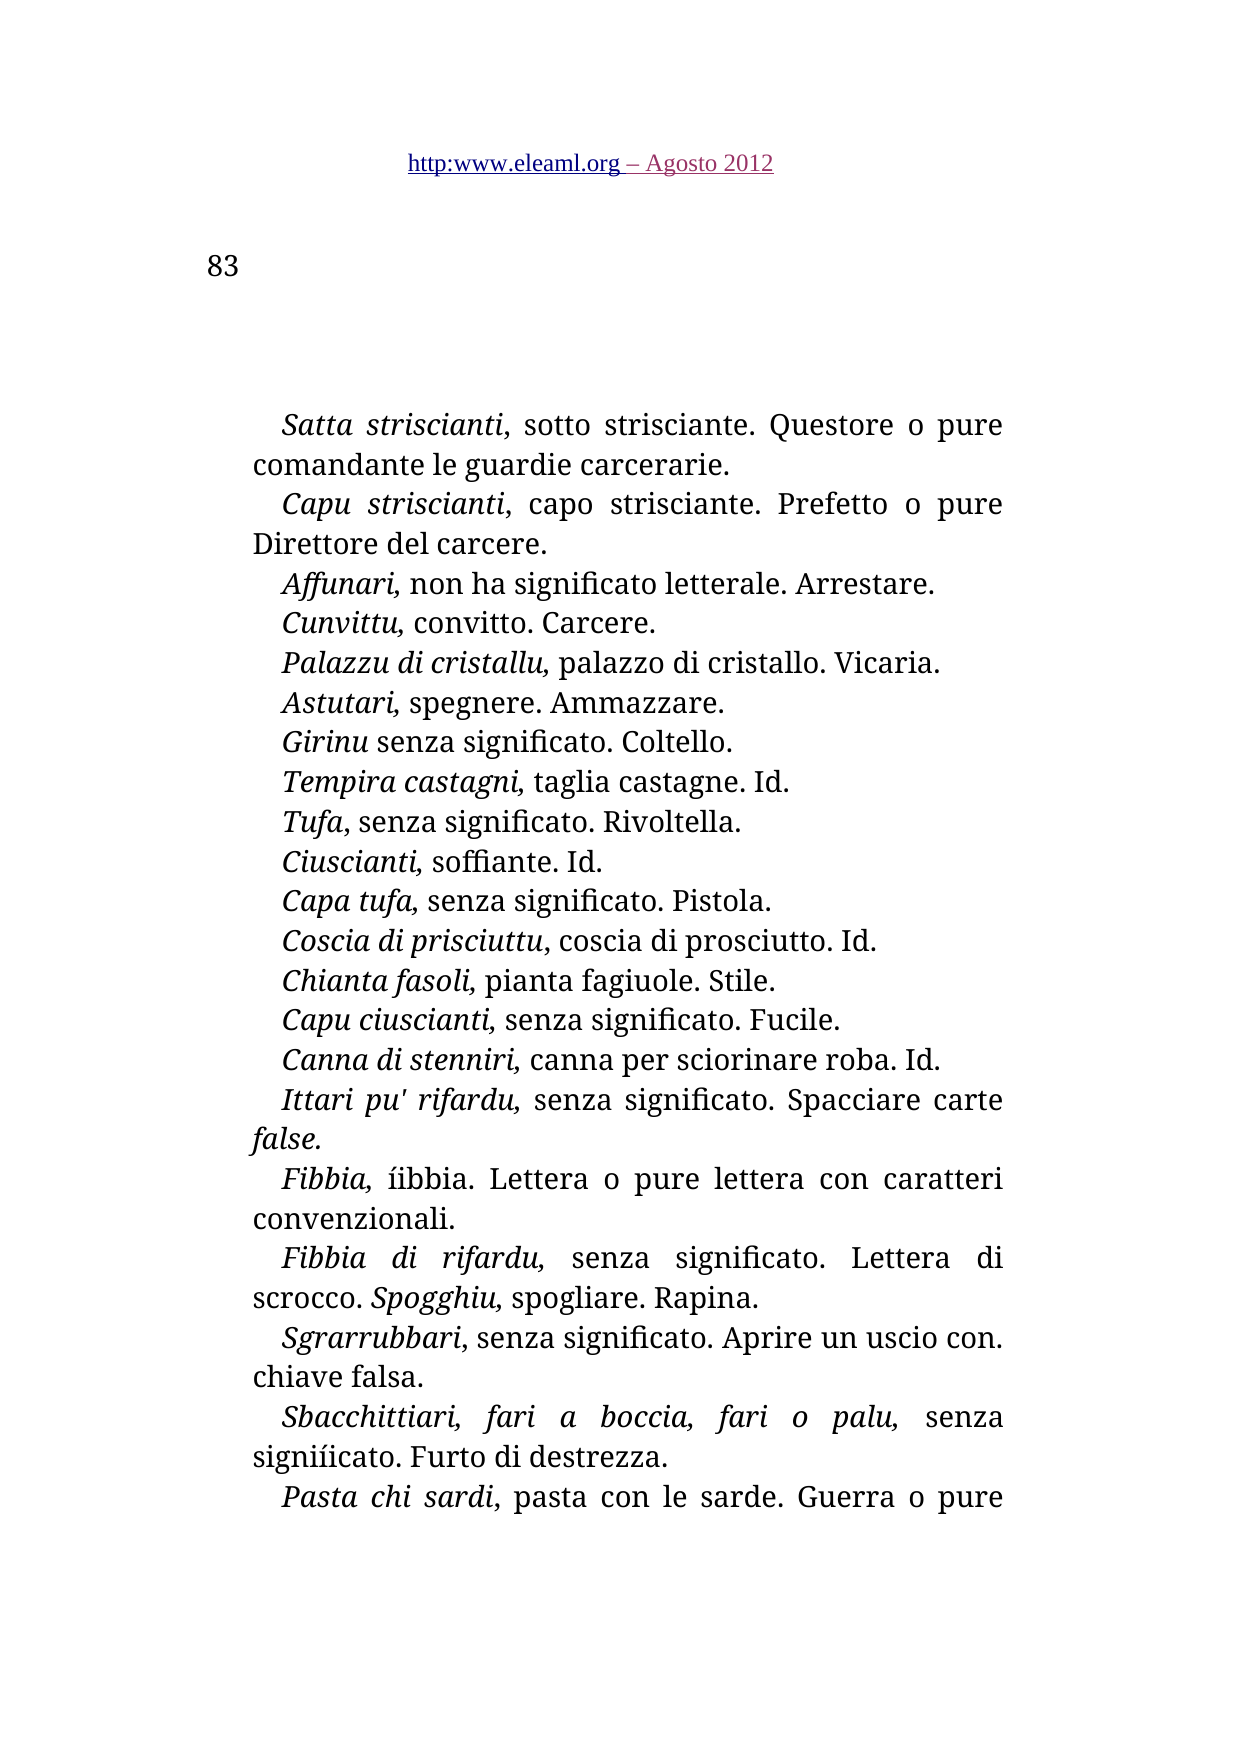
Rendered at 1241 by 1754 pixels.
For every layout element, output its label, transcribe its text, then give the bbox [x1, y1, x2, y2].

text Girinu senza significato. Coltello. [252, 722, 1004, 761]
text Ittari pu' rifardu, senza significato. Spacciare carte false. [252, 1079, 1004, 1158]
text Fibbia, íibbia. Lettera o pure lettera con caratteri convenzionali. [252, 1158, 1004, 1238]
text Sbacchittiari, fari a boccia, fari o palu, senza signiíicato. Furto di destrezza. [252, 1396, 1004, 1476]
text Cunvittu, convitto. Carcere. [252, 603, 1004, 642]
text Capu ciuscianti, senza significato. Fucile. [252, 999, 1004, 1039]
text Pasta chi sardi, pasta con le sarde. Guerra o pure [252, 1476, 1004, 1516]
text Capu striscianti, capo strisciante. Prefetto o pure Direttore del carcere. [252, 484, 1004, 563]
text Fibbia di rifardu, senza significato. Lettera di scrocco. Spogghiu, spogliare. Rapina. [252, 1238, 1004, 1317]
text Chianta fasoli, pianta fagiuole. Stile. [252, 960, 1004, 999]
text Canna di stenniri, canna per sciorinare roba. Id. [252, 1039, 1004, 1079]
text Affunari, non ha significato letterale. Arrestare. [252, 563, 1004, 603]
text Ciuscianti, soffiante. Id. [252, 841, 1004, 881]
text Satta striscianti, sotto strisciante. Questore o pure comandante le guardie carcerarie. [252, 404, 1004, 484]
text Sgrarrubbari, senza significato. Aprire un uscio con. chiave falsa. [252, 1317, 1004, 1396]
text Capa tufa, senza significato. Pistola. [252, 881, 1004, 920]
text Tufa, senza significato. Rivoltella. [252, 801, 1004, 841]
text Palazzu di cristallu, palazzo di cristallo. Vicaria. [252, 642, 1004, 682]
text Coscia di prisciuttu, coscia di prosciutto. Id. [252, 920, 1004, 960]
text 83 [177, 246, 1004, 285]
text Astutari, spegnere. Ammazzare. [252, 682, 1004, 722]
text Tempira castagni, taglia castagne. Id. [252, 761, 1004, 801]
